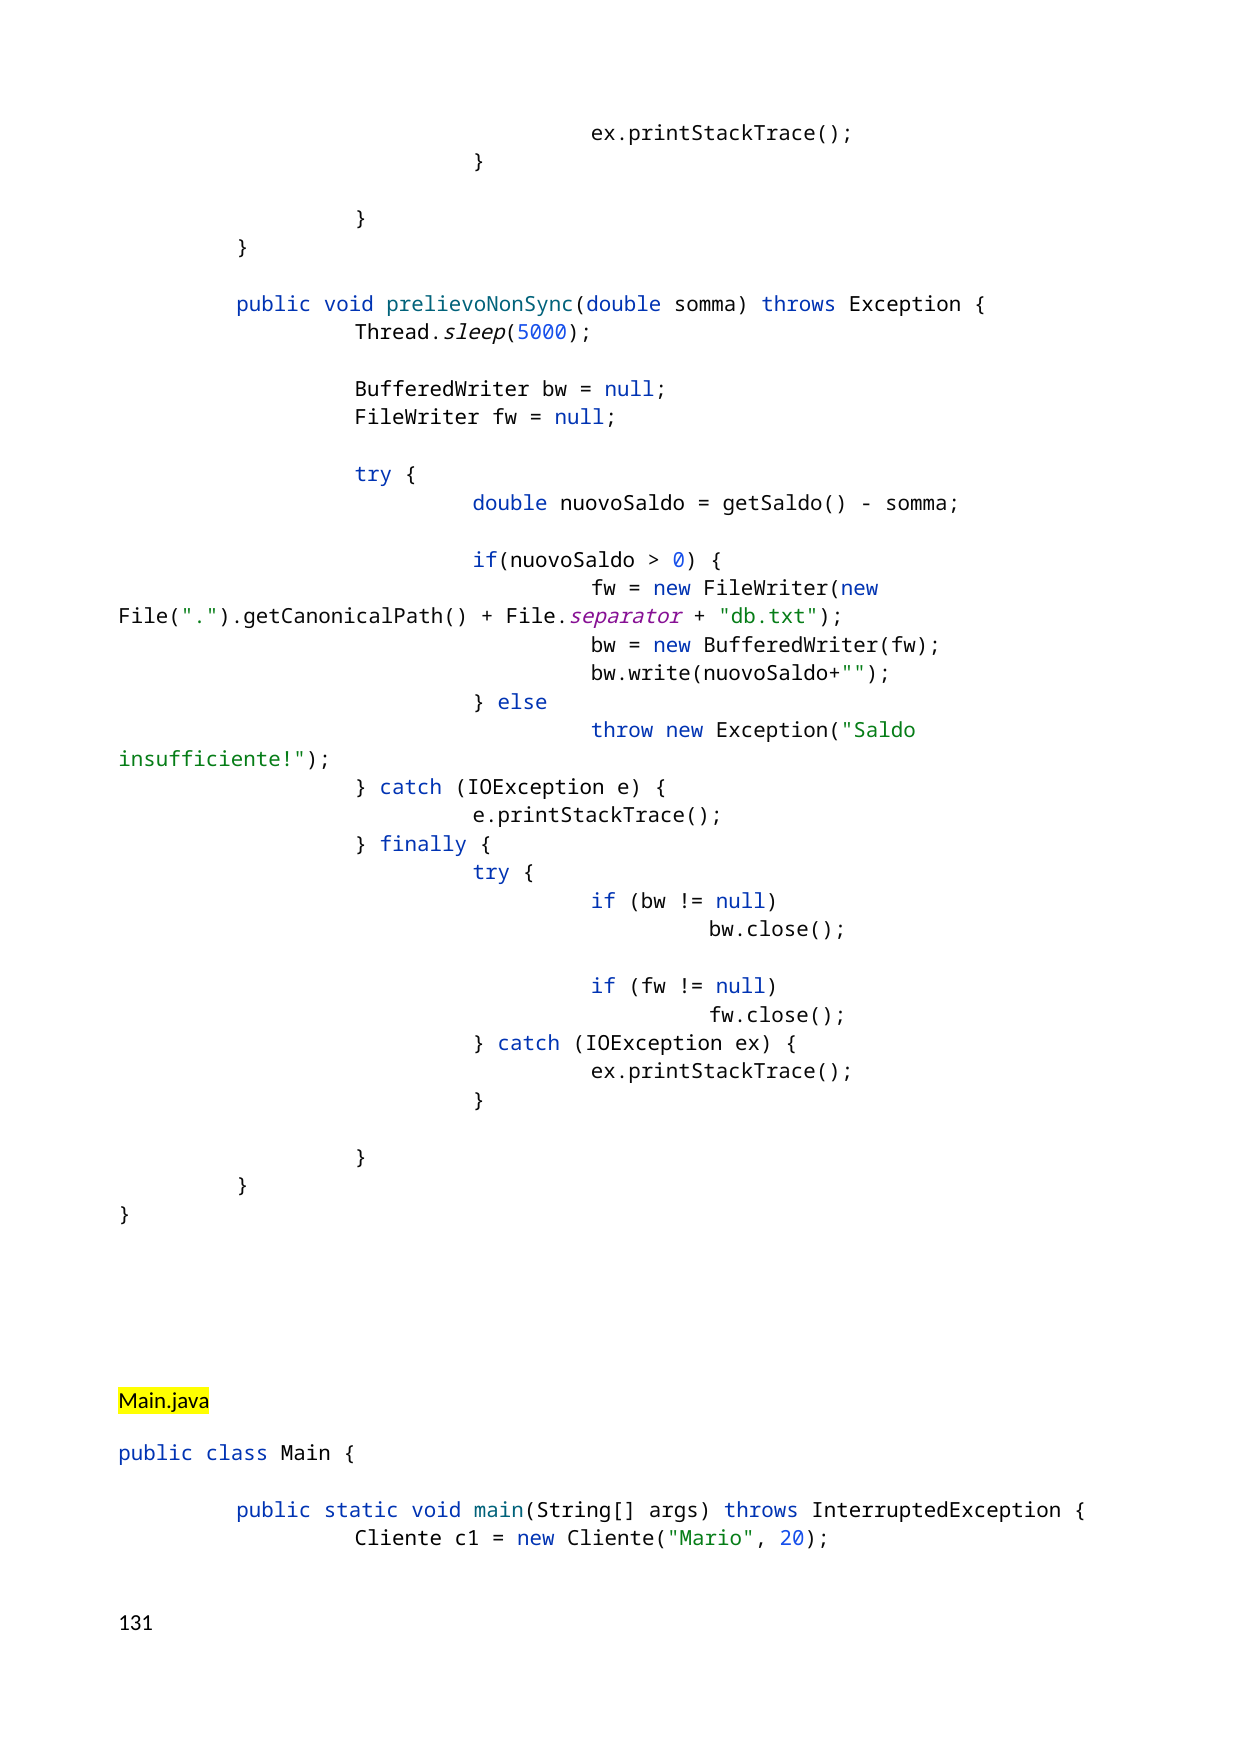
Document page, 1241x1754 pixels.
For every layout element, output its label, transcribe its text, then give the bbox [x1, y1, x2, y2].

text Main.java [118, 1387, 1122, 1438]
text public class Main { public static void main(String[] args) throws InterruptedException { Cliente c1 = new Cliente("Mario", 20); [118, 1438, 1122, 1552]
text ex.printStackTrace(); } } } public void prelievoNonSync(double somma) throws Exception { Thread.sleep(5000); BufferedWriter bw = null; FileWriter fw = null; try { double nuovoSaldo = getSaldo() - somma; if(nuovoSaldo > 0) { fw = new FileWriter(new File(".").getCanonicalPath() + File.separator + "db.txt"); bw = new BufferedWriter(fw); bw.write(nuovoSaldo+""); } else throw new Exception("Saldo insufficiente!"); } catch (IOException e) { e.printStackTrace(); } finally { try { if (bw != null) bw.close(); if (fw != null) fw.close(); } catch (IOException ex) { ex.printStackTrace(); } } } } [118, 118, 1122, 1251]
